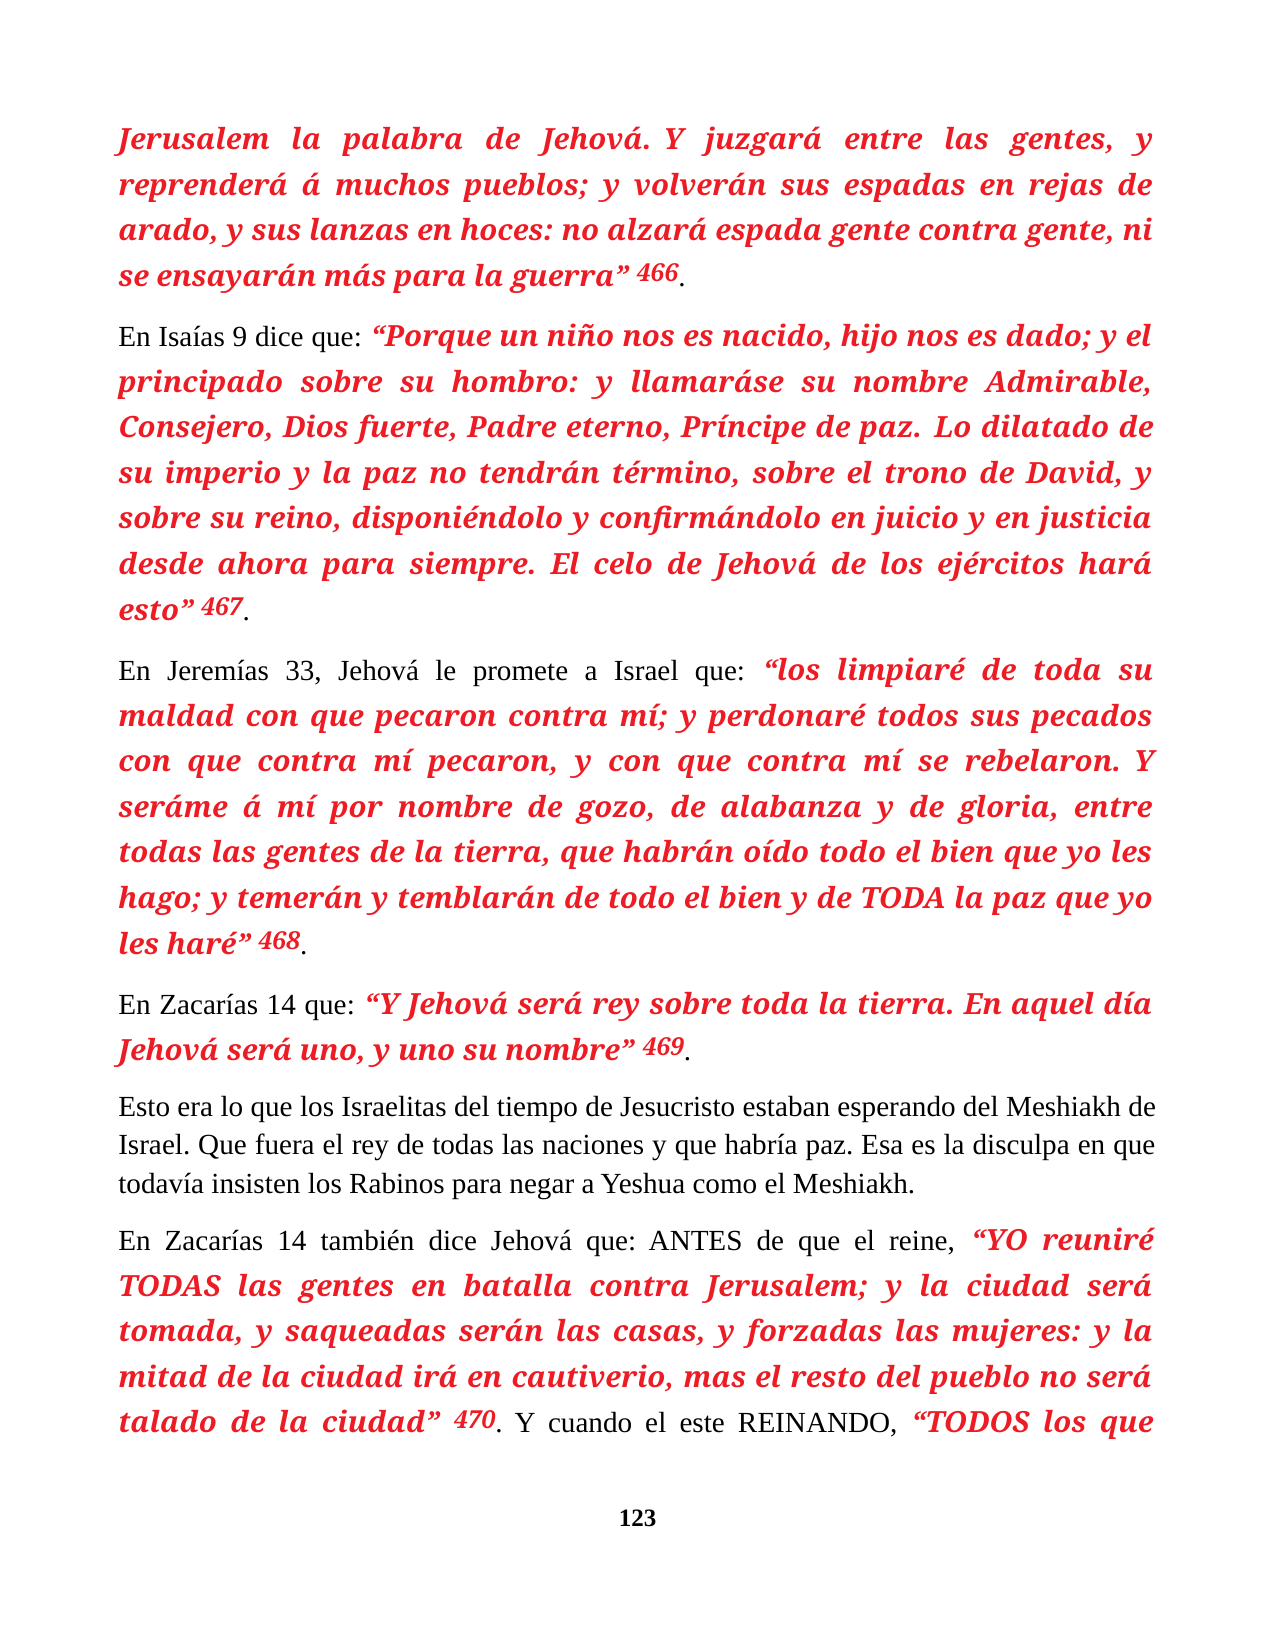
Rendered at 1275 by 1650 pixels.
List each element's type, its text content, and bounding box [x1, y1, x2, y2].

text En Isaías 9 dice que: “Porque un niño nos es nacido, hijo nos es dado; y el principado sobre su hombro: y llamaráse su nombre Admirable, Consejero, Dios fuerte, Padre eterno, Príncipe de paz. Lo dilatado de su imperio y la paz no tendrán término, sobre el trono de David, y sobre su reino, disponiéndolo y confirmándolo en juicio y en justicia desde ahora para siempre. El celo de Jehová de los ejércitos hará esto” . [118, 315, 1157, 629]
text Esto era lo que los Israelitas del tiempo de Jesucristo estaban esperando del Meshiakh de Israel. Que fuera el rey de todas las naciones y que habría paz. Esa es la disculpa en que todavía insisten los Rabinos para negar a Yeshua como el Meshiakh. [118, 1089, 1157, 1199]
text Jerusalem la palabra de Jehová. Y juzgará entre las gentes, y reprenderá á muchos pueblos; y volverán sus espadas en rejas de arado, y sus lanzas en hoces: no alzará espada gente contra gente, ni se ensayarán más para la guerra” . [118, 118, 1157, 295]
text En Zacarías 14 también dice Jehová que: ANTES de que el reine, “YO reuniré TODAS las gentes en batalla contra Jerusalem; y la ciudad será tomada, y saqueadas serán las casas, y forzadas las mujeres: y la mitad de la ciudad irá en cautiverio, mas el resto del pueblo no será talado de la ciudad” . Y cuando el este REINANDO, “TODOS los que [118, 1219, 1157, 1441]
text En Zacarías 14 que: “Y Jehová será rey sobre toda la tierra. En aquel día Jehová será uno, y uno su nombre” . [118, 983, 1157, 1068]
text En Jeremías 33, Jehová le promete a Israel que: “los limpiaré de toda su maldad con que pecaron contra mí; y perdonaré todos sus pecados con que contra mí pecaron, y con que contra mí se rebelaron. Y seráme á mí por nombre de gozo, de alabanza y de gloria, entre todas las gentes de la tierra, que habrán oído todo el bien que yo les hago; y temerán y temblarán de todo el bien y de TODA la paz que yo les haré” . [118, 649, 1157, 963]
